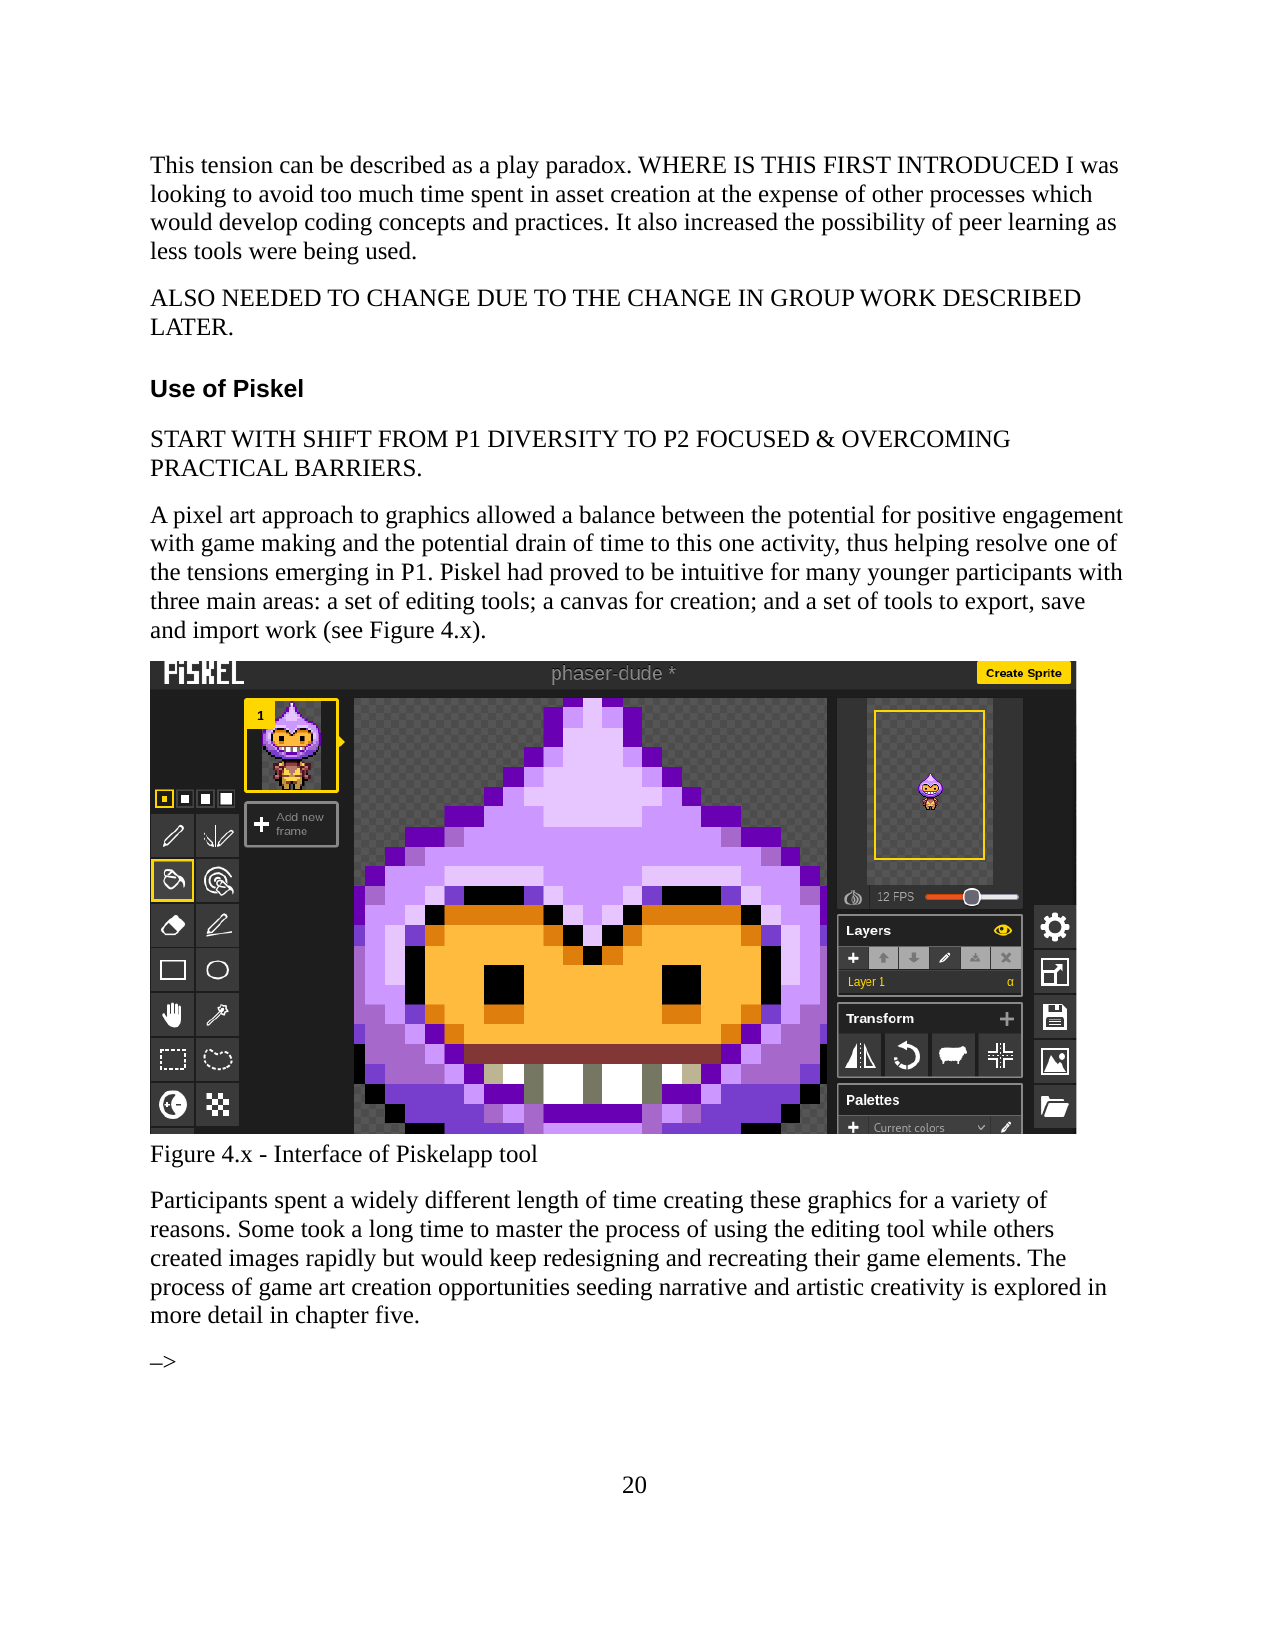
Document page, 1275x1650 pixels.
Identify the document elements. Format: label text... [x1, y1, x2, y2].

text ALSO NEEDED TO CHANGE DUE TO THE CHANGE IN GROUP WORK DESCRIBED LATER. [150, 283, 1125, 340]
text Figure 4.x - Interface of Piskelapp tool [150, 1134, 1125, 1167]
picture [150, 661, 1077, 1134]
subtitle Use of Piskel [150, 374, 1125, 403]
text START WITH SHIFT FROM P1 DIVERSITY TO P2 FOCUSED & OVERCOMING PRACTICAL BARRIERS. [150, 424, 1125, 482]
text Participants spent a widely different length of time creating these graphics for a variety of reasons. Some took a long time to master the process of using the editing tool while others created images rapidly but would keep redesigning and recreating their game elements. The process of game art creation opportunities seeding narrative and artistic creativity is explored in more detail in chapter five. [150, 1185, 1125, 1329]
text A pixel art approach to graphics allowed a balance between the potential for positive engagement with game making and the potential drain of time to this one activity, thus helping resolve one of the tensions emerging in P1. Piskel had proved to be intuitive for many younger participants with three main areas: a set of editing tools; a canvas for creation; and a set of tools to export, save and import work (see Figure 4.x). [150, 500, 1125, 643]
text –> [150, 1347, 1125, 1376]
text This tension can be described as a play paradox. WHERE IS THIS FIRST INTRODUCED I was looking to avoid too much time spent in asset creation at the expense of other processes which would develop coding concepts and practices. It also increased the possibility of peer learning as less tools were being used. [150, 150, 1125, 265]
